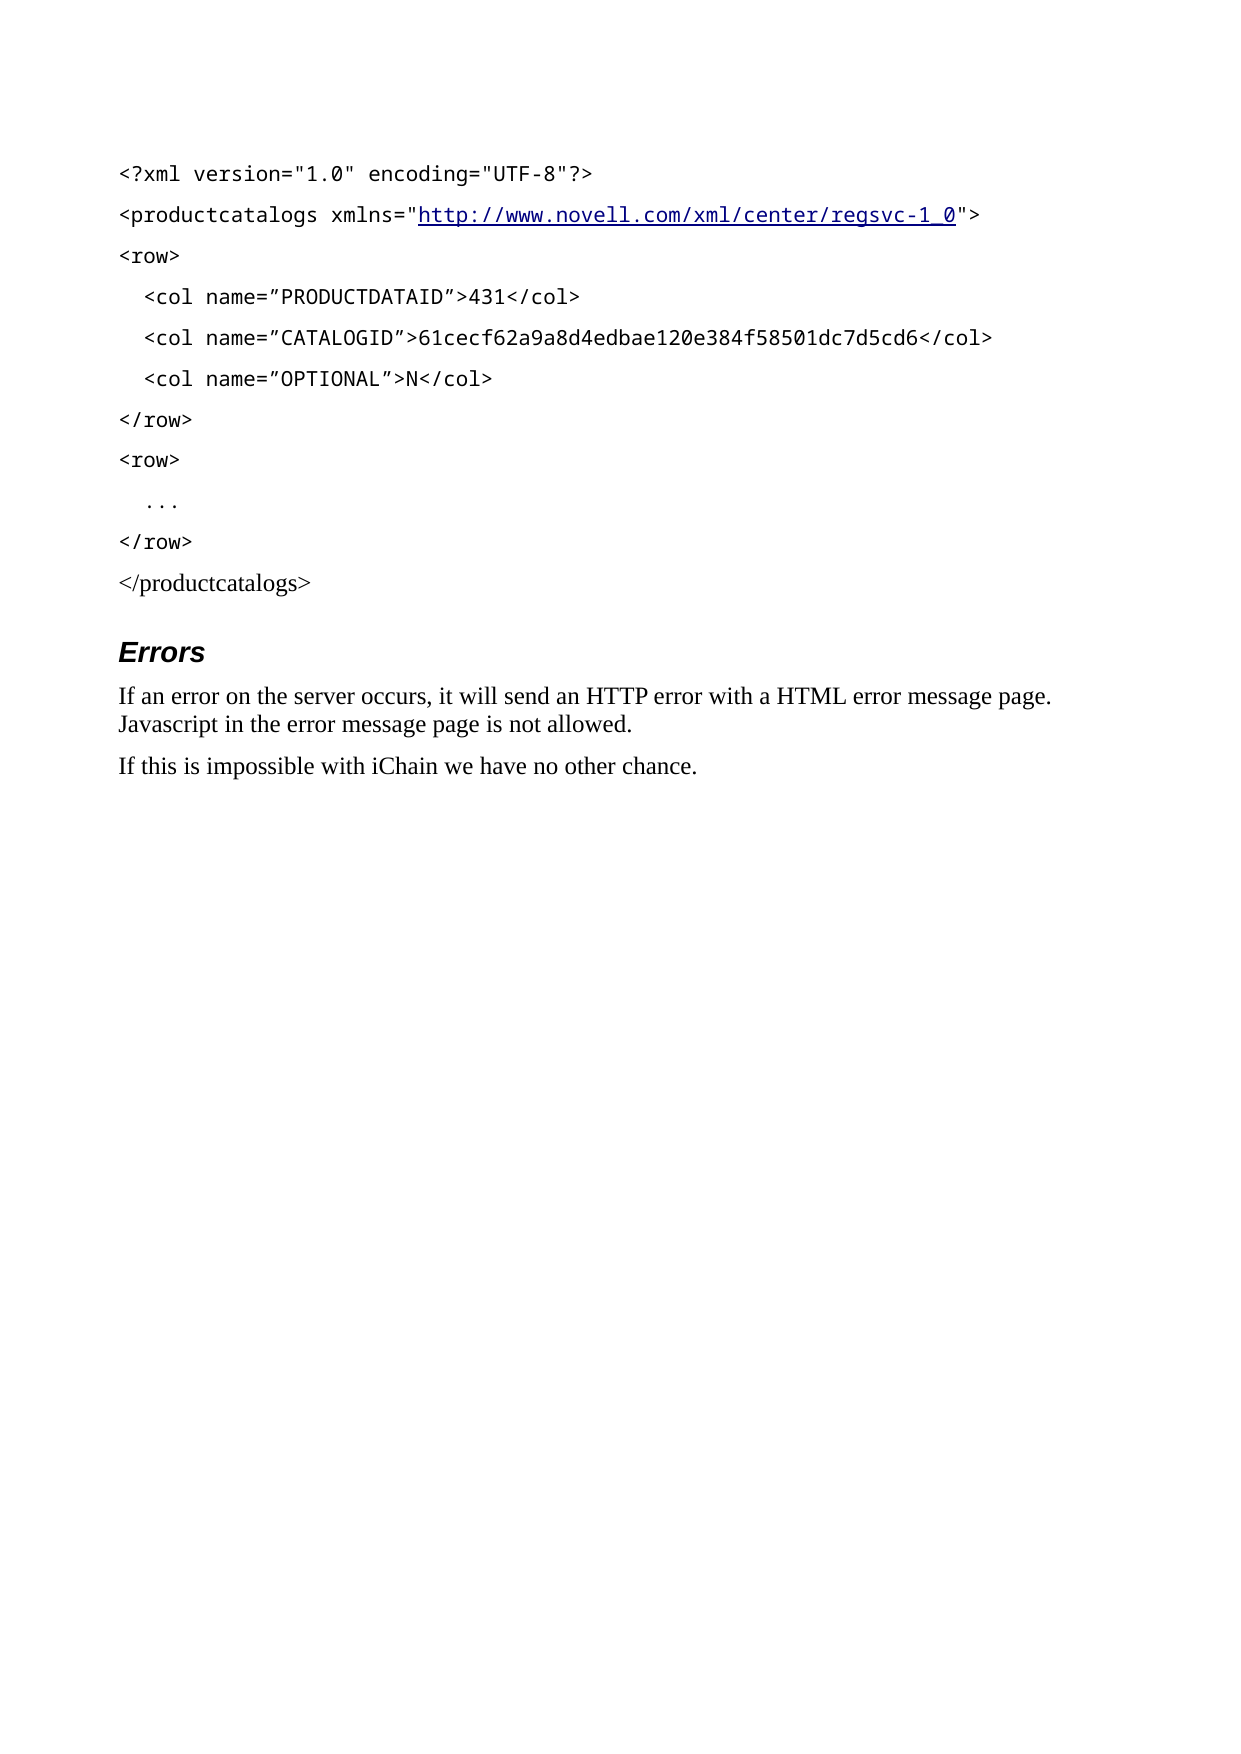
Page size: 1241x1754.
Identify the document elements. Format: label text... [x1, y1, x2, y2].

text <?xml version="1.0" encoding="UTF-8"?> [118, 159, 1122, 187]
text </row> [118, 527, 1122, 556]
text <productcatalogs xmlns="http://www.novell.com/xml/center/regsvc-1_0"> [118, 200, 1122, 228]
text </productcatalogs> [118, 568, 1122, 597]
text If this is impossible with iChain we have no other chance. [118, 751, 1122, 779]
text </row> [118, 405, 1122, 433]
text <col name=”OPTIONAL”>N</col> [118, 364, 1122, 392]
text <col name=”PRODUCTDATAID”>431</col> [118, 282, 1122, 310]
text <row> [118, 446, 1122, 474]
text <col name=”CATALOGID”>61cecf62a9a8d4edbae120e384f58501dc7d5cd6</col> [118, 323, 1122, 351]
text <row> [118, 241, 1122, 269]
text ... [118, 487, 1122, 515]
subtitle Errors [118, 635, 1122, 668]
text If an error on the server occurs, it will send an HTTP error with a HTML error message page. Javascript in the error message page is not allowed. [118, 681, 1122, 738]
